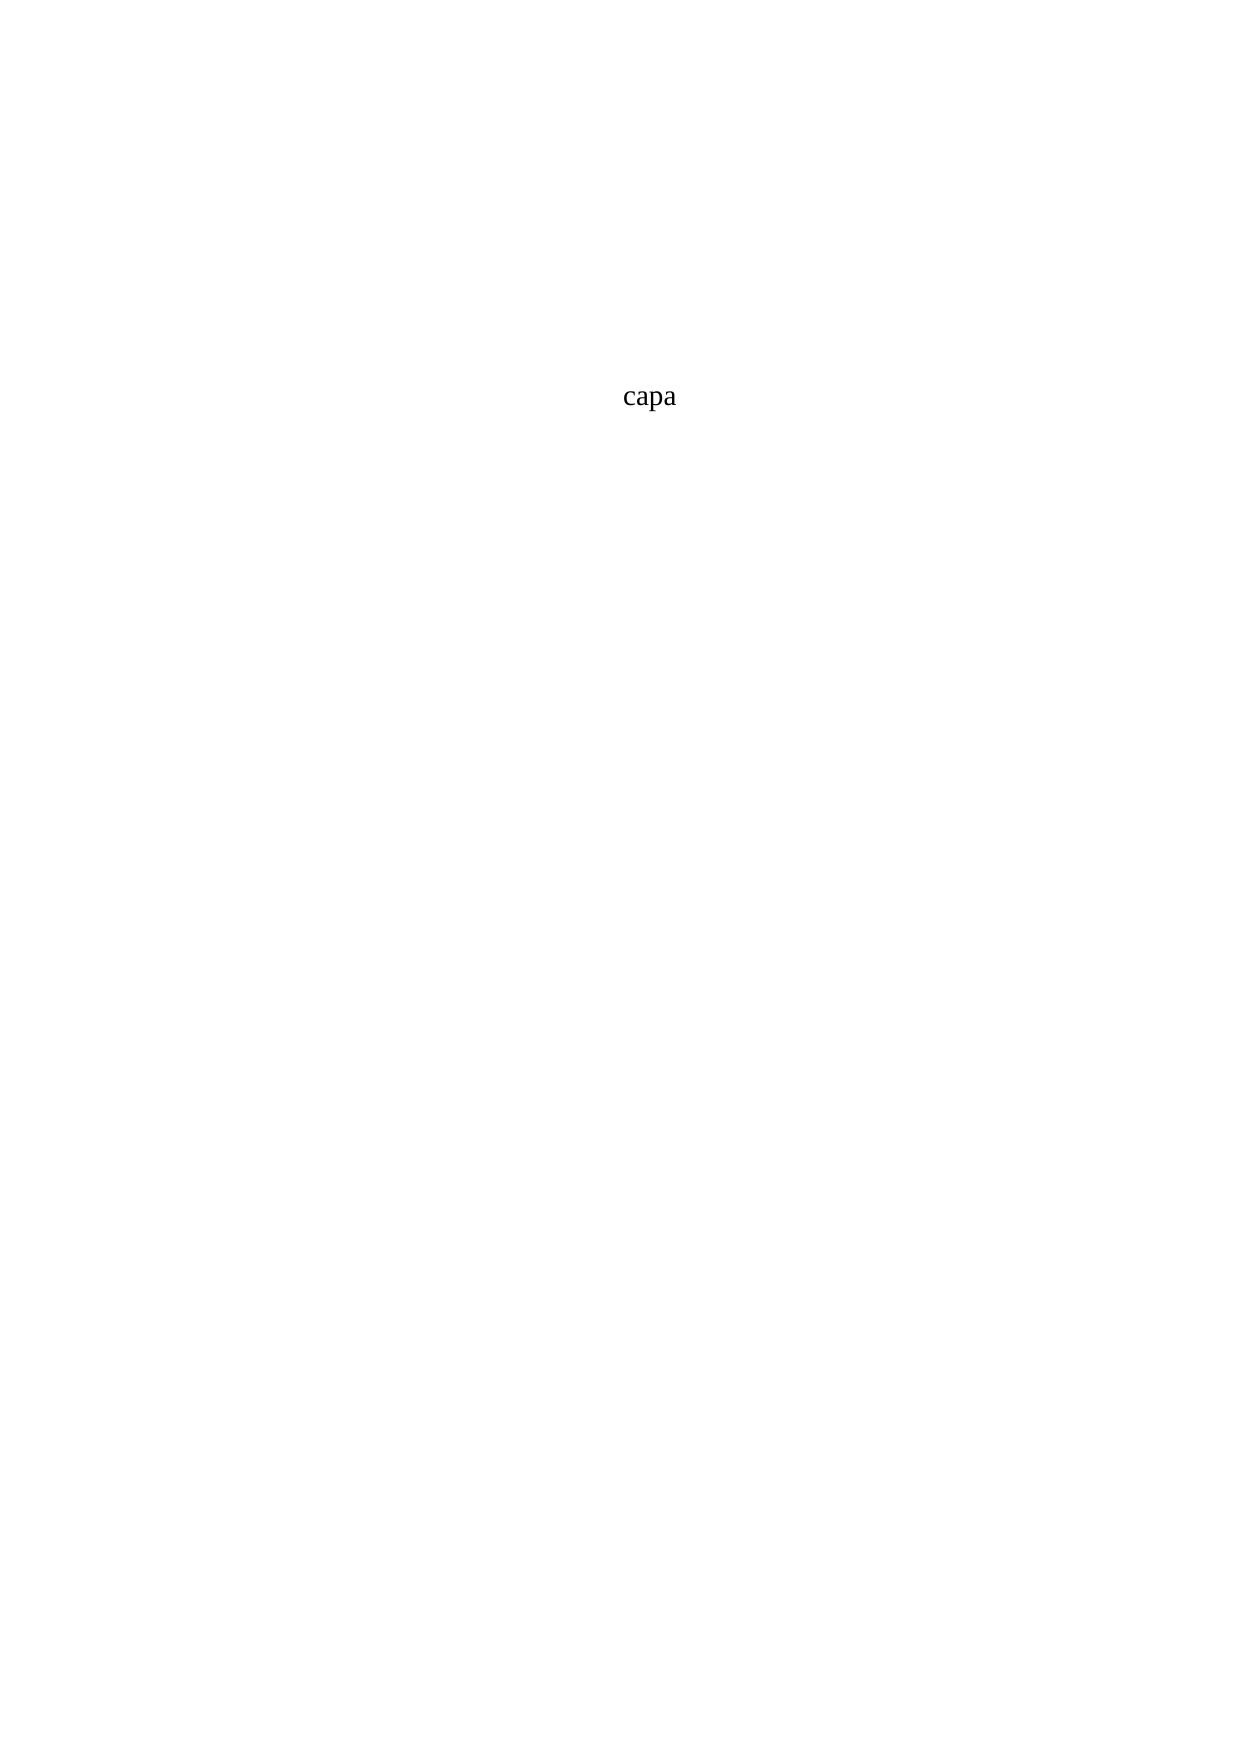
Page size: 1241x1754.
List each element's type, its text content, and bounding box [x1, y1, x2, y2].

text capa [177, 378, 1122, 412]
